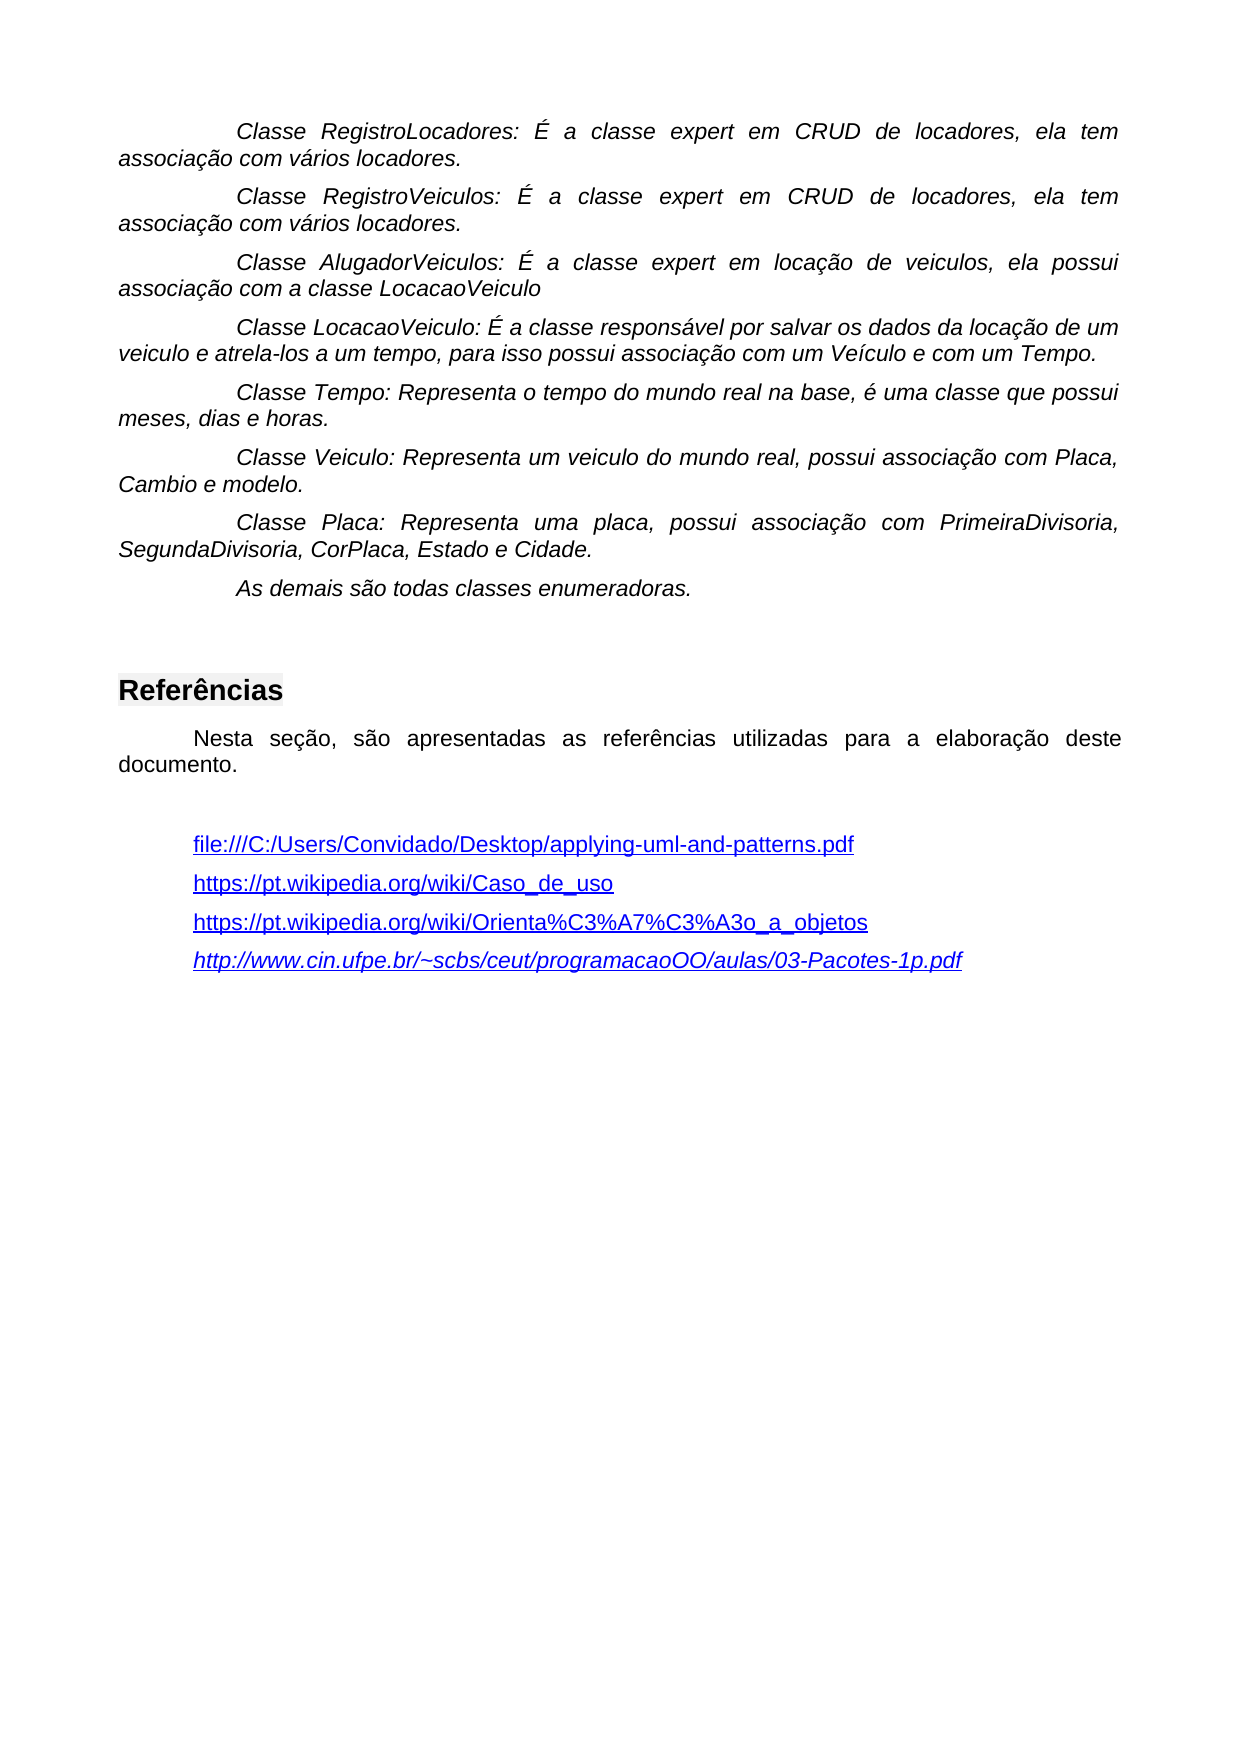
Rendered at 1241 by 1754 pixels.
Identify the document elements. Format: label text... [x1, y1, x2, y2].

text Classe Tempo: Representa o tempo do mundo real na base, é uma classe que possui meses, dias e horas. [118, 379, 1122, 432]
text Classe LocacaoVeiculo: É a classe responsável por salvar os dados da locação de um veiculo e atrela-los a um tempo, para isso possui associação com um Veículo e com um Tempo. [118, 314, 1122, 366]
text Nesta seção, são apresentadas as referências utilizadas para a elaboração deste documento. [118, 725, 1122, 778]
text http://www.cin.ufpe.br/~scbs/ceut/programacaoOO/aulas/03-Pacotes-1p.pdf [118, 947, 1122, 974]
text Classe Placa: Representa uma placa, possui associação com PrimeiraDivisoria, SegundaDivisoria, CorPlaca, Estado e Cidade. [118, 509, 1122, 562]
text file:///C:/Users/Convidado/Desktop/applying-uml-and-patterns.pdf [118, 831, 1122, 857]
text Classe AlugadorVeiculos: É a classe expert em locação de veiculos, ela possui associação com a classe LocacaoVeiculo [118, 248, 1122, 301]
text https://pt.wikipedia.org/wiki/Caso_de_uso [118, 869, 1122, 896]
text Referências [118, 673, 1122, 706]
text Classe Veiculo: Representa um veiculo do mundo real, possui associação com Placa, Cambio e modelo. [118, 444, 1122, 497]
text Classe RegistroLocadores: É a classe expert em CRUD de locadores, ela tem associação com vários locadores. [118, 118, 1122, 171]
text https://pt.wikipedia.org/wiki/Orienta%C3%A7%C3%A3o_a_objetos [118, 908, 1122, 935]
text Classe RegistroVeiculos: É a classe expert em CRUD de locadores, ela tem associação com vários locadores. [118, 183, 1122, 236]
text As demais são todas classes enumeradoras. [118, 574, 1122, 601]
